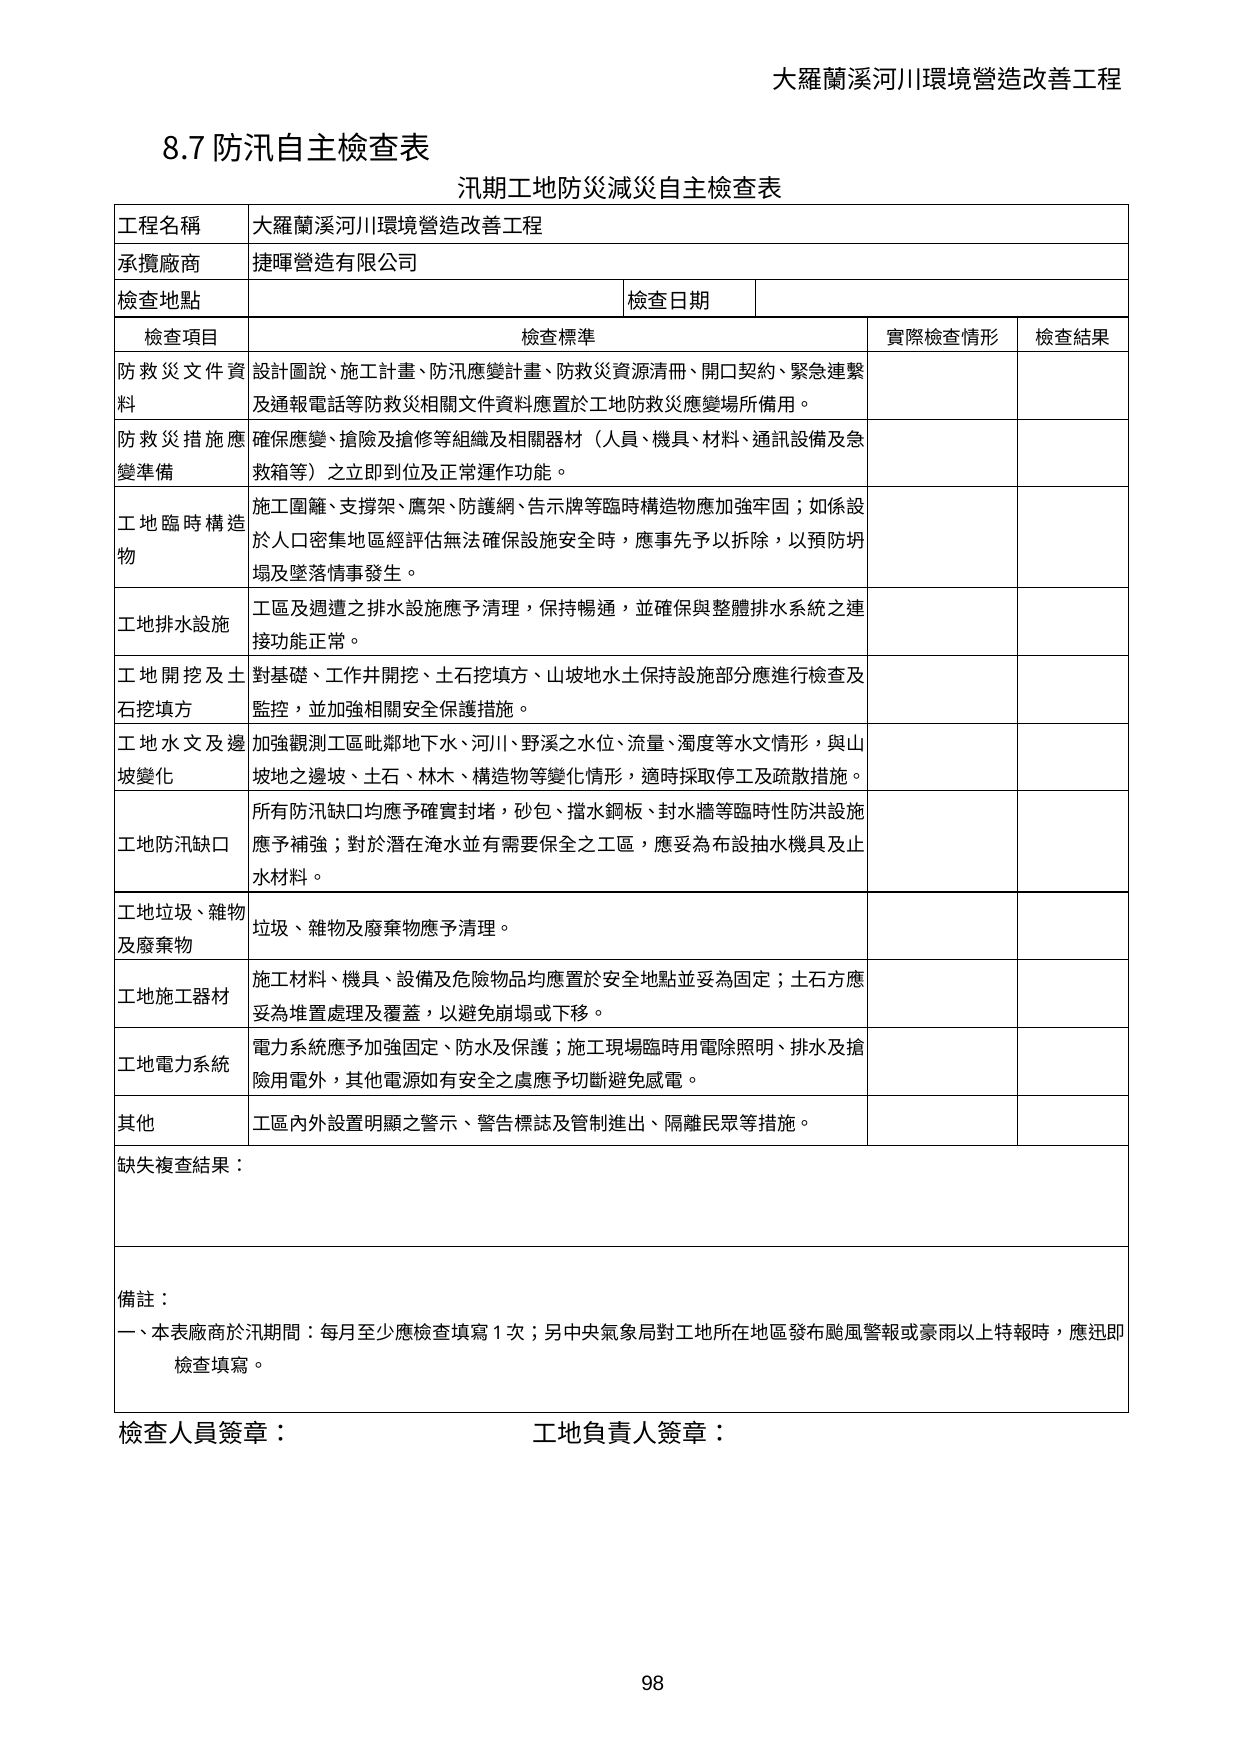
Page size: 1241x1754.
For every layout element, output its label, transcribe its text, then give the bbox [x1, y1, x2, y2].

table_cell [756, 280, 1128, 316]
text 檢查人員簽章： 工地負責人簽章： [118, 1413, 1122, 1449]
table_cell 加強觀測工區毗鄰地下水、河川、野溪之水位、流量、濁度等水文情形，與山坡地之邊坡、土石、林木、構造物等變化情形，適時採取停工及疏散措施。 [249, 724, 867, 790]
table_cell 設計圖說、施工計畫、防汛應變計畫、防救災資源清冊、開口契約、緊急連繫及通報電話等防救災相關文件資料應置於工地防救災應變場所備用。 [249, 352, 867, 418]
table_cell 防救災文件資料 [115, 352, 248, 418]
table_cell [1018, 352, 1128, 418]
table_cell 工地電力系統 [115, 1028, 248, 1094]
table_cell 備註： 一、本表廠商於汛期間：每月至少應檢查填寫1次；另中央氣象局對工地所在地區發布颱風警報或豪雨以上特報時，應迅即檢查填寫。 [115, 1247, 1128, 1412]
table_cell [868, 588, 1017, 655]
table_cell 施工材料、機具、設備及危險物品均應置於安全地點並妥為固定；土石方應妥為堆置處理及覆蓋，以避免崩塌或下移。 [249, 960, 867, 1027]
table_header 工程名稱 [115, 205, 248, 243]
table_cell [868, 1096, 1017, 1144]
table_cell 電力系統應予加強固定、防水及保護；施工現場臨時用電除照明、排水及搶險用電外，其他電源如有安全之虞應予切斷避免感電。 [249, 1028, 867, 1094]
table_cell [1018, 487, 1128, 587]
table_cell 其他 [115, 1096, 248, 1144]
table_cell [1018, 724, 1128, 790]
table_cell 工地防汛缺口 [115, 791, 248, 891]
table_cell [868, 1028, 1017, 1094]
table_cell 所有防汛缺口均應予確實封堵，砂包、擋水鋼板、封水牆等臨時性防洪設施應予補強；對於潛在淹水並有需要保全之工區，應妥為布設抽水機具及止水材料。 [249, 791, 867, 891]
table_cell 工地開挖及土石挖填方 [115, 656, 248, 723]
table_cell [1018, 960, 1128, 1027]
table_cell 承攬廠商 [115, 244, 248, 279]
table_cell [1018, 588, 1128, 655]
table_cell 工區及週遭之排水設施應予清理，保持暢通，並確保與整體排水系統之連接功能正常。 [249, 588, 867, 655]
table_cell [868, 420, 1017, 486]
table_cell 工地排水設施 [115, 588, 248, 655]
table_cell [1018, 1096, 1128, 1144]
table_cell 檢查地點 [115, 280, 248, 316]
table_cell [1018, 1028, 1128, 1094]
subtitle 8.7防汛自主檢查表 [162, 118, 1122, 168]
table_cell 檢查標準 [249, 318, 867, 351]
table_cell [868, 352, 1017, 418]
table_cell 防救災措施應變準備 [115, 420, 248, 486]
table_cell 工地臨時構造物 [115, 487, 248, 587]
table_cell 施工圍籬、支撐架、鷹架、防護網、告示牌等臨時構造物應加強牢固；如係設於人口密集地區經評估無法確保設施安全時，應事先予以拆除，以預防坍塌及墜落情事發生。 [249, 487, 867, 587]
table_cell 工地施工器材 [115, 960, 248, 1027]
table_cell 垃圾、雜物及廢棄物應予清理。 [249, 893, 867, 959]
table_cell 確保應變、搶險及搶修等組織及相關器材（人員、機具、材料、通訊設備及急救箱等）之立即到位及正常運作功能。 [249, 420, 867, 486]
table_cell [868, 960, 1017, 1027]
table_cell [868, 724, 1017, 790]
table_cell [1018, 791, 1128, 891]
table_cell [1018, 656, 1128, 723]
text 汛期工地防災減災自主檢查表 [118, 168, 1122, 204]
table_cell 檢查日期 [624, 280, 755, 316]
table_cell 工地垃圾、雜物及廢棄物 [115, 893, 248, 959]
table_cell 對基礎、工作井開挖、土石挖填方、山坡地水土保持設施部分應進行檢查及監控，並加強相關安全保護措施。 [249, 656, 867, 723]
table_header 大羅蘭溪河川環境營造改善工程 [249, 205, 1128, 243]
table_cell [868, 791, 1017, 891]
table_cell [1018, 420, 1128, 486]
table_cell 工區內外設置明顯之警示、警告標誌及管制進出、隔離民眾等措施。 [249, 1096, 867, 1144]
table_cell 檢查項目 [115, 318, 248, 351]
table_cell [1018, 893, 1128, 959]
table_cell [249, 280, 623, 316]
table_cell 缺失複查結果： [115, 1146, 1128, 1246]
table_cell [868, 487, 1017, 587]
table_cell 捷暉營造有限公司 [249, 244, 1128, 279]
table_cell 檢查結果 [1018, 318, 1128, 351]
table_cell [868, 893, 1017, 959]
table_cell 實際檢查情形 [868, 318, 1017, 351]
table_cell [868, 656, 1017, 723]
table_cell 工地水文及邊坡變化 [115, 724, 248, 790]
